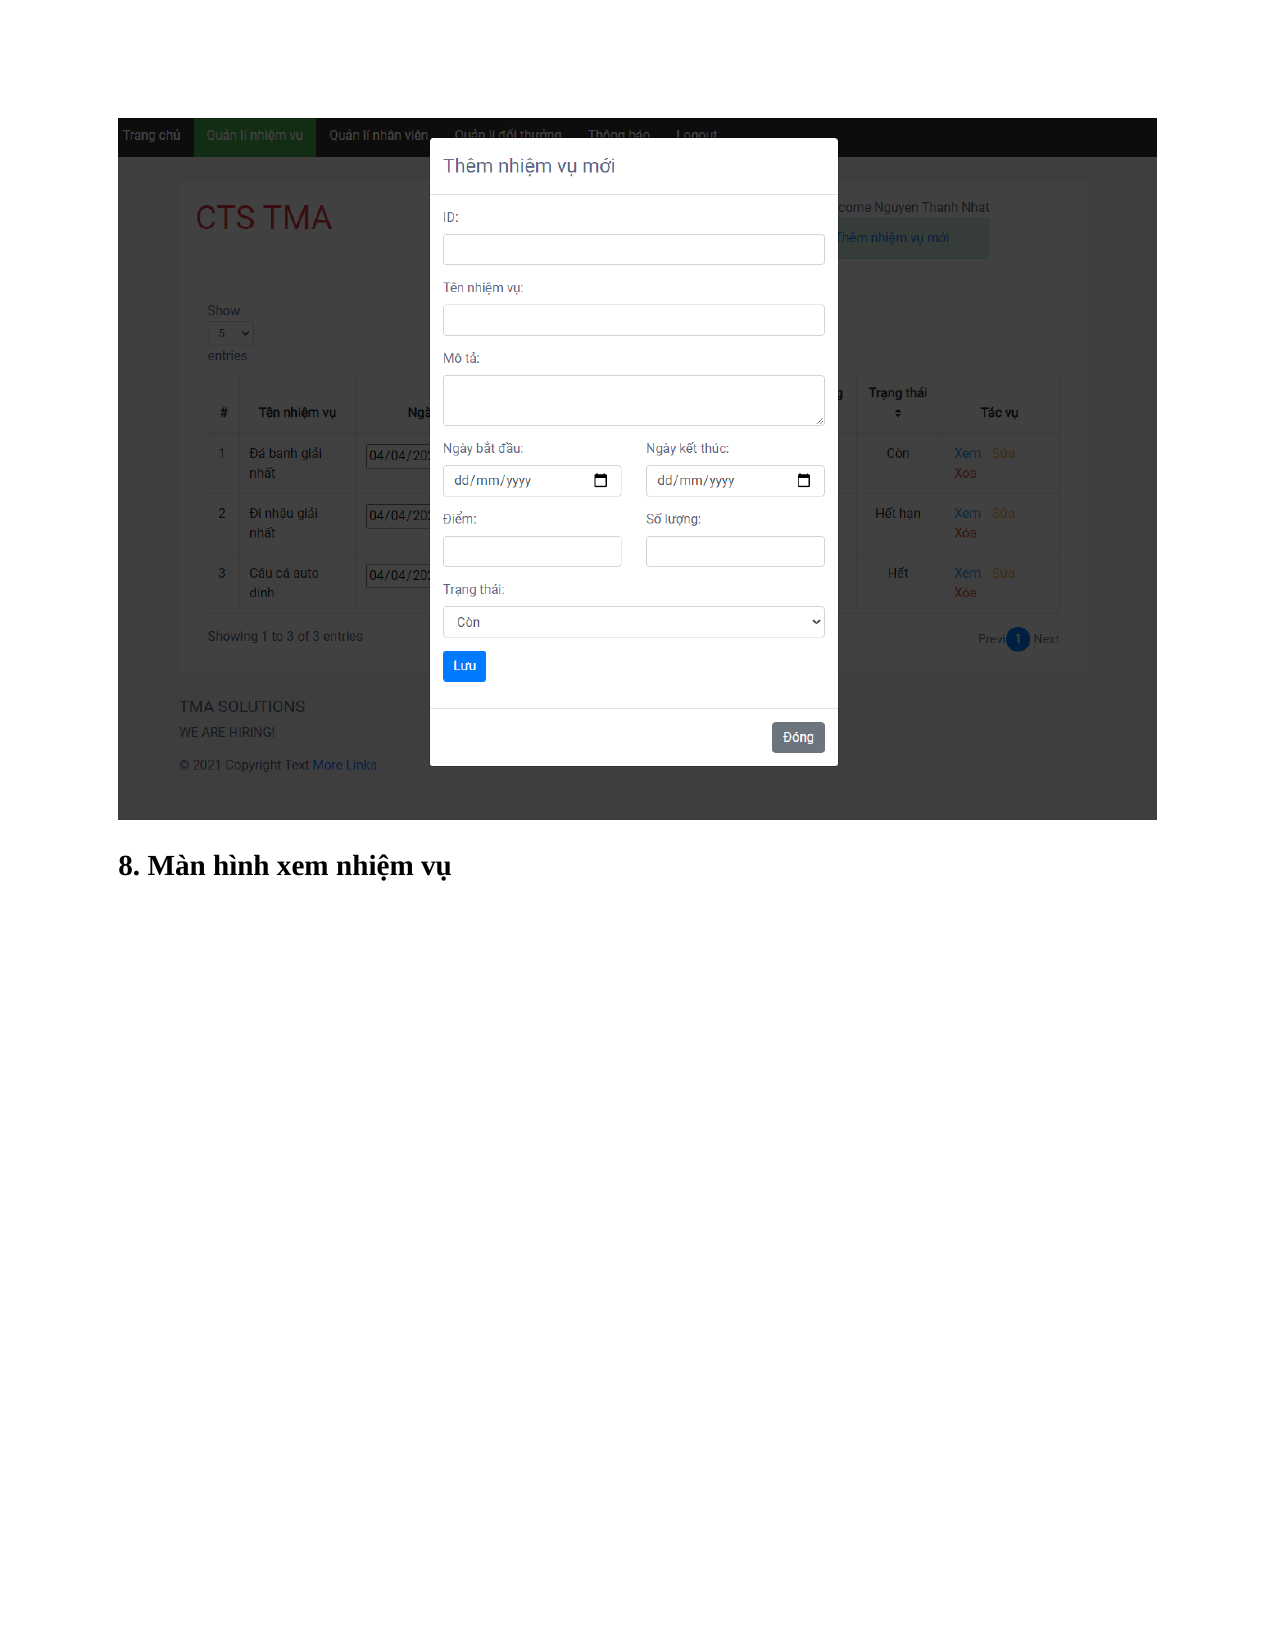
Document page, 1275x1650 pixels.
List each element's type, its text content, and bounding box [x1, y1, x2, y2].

text 8. Màn hình xem nhiệm vụ [118, 848, 1157, 882]
